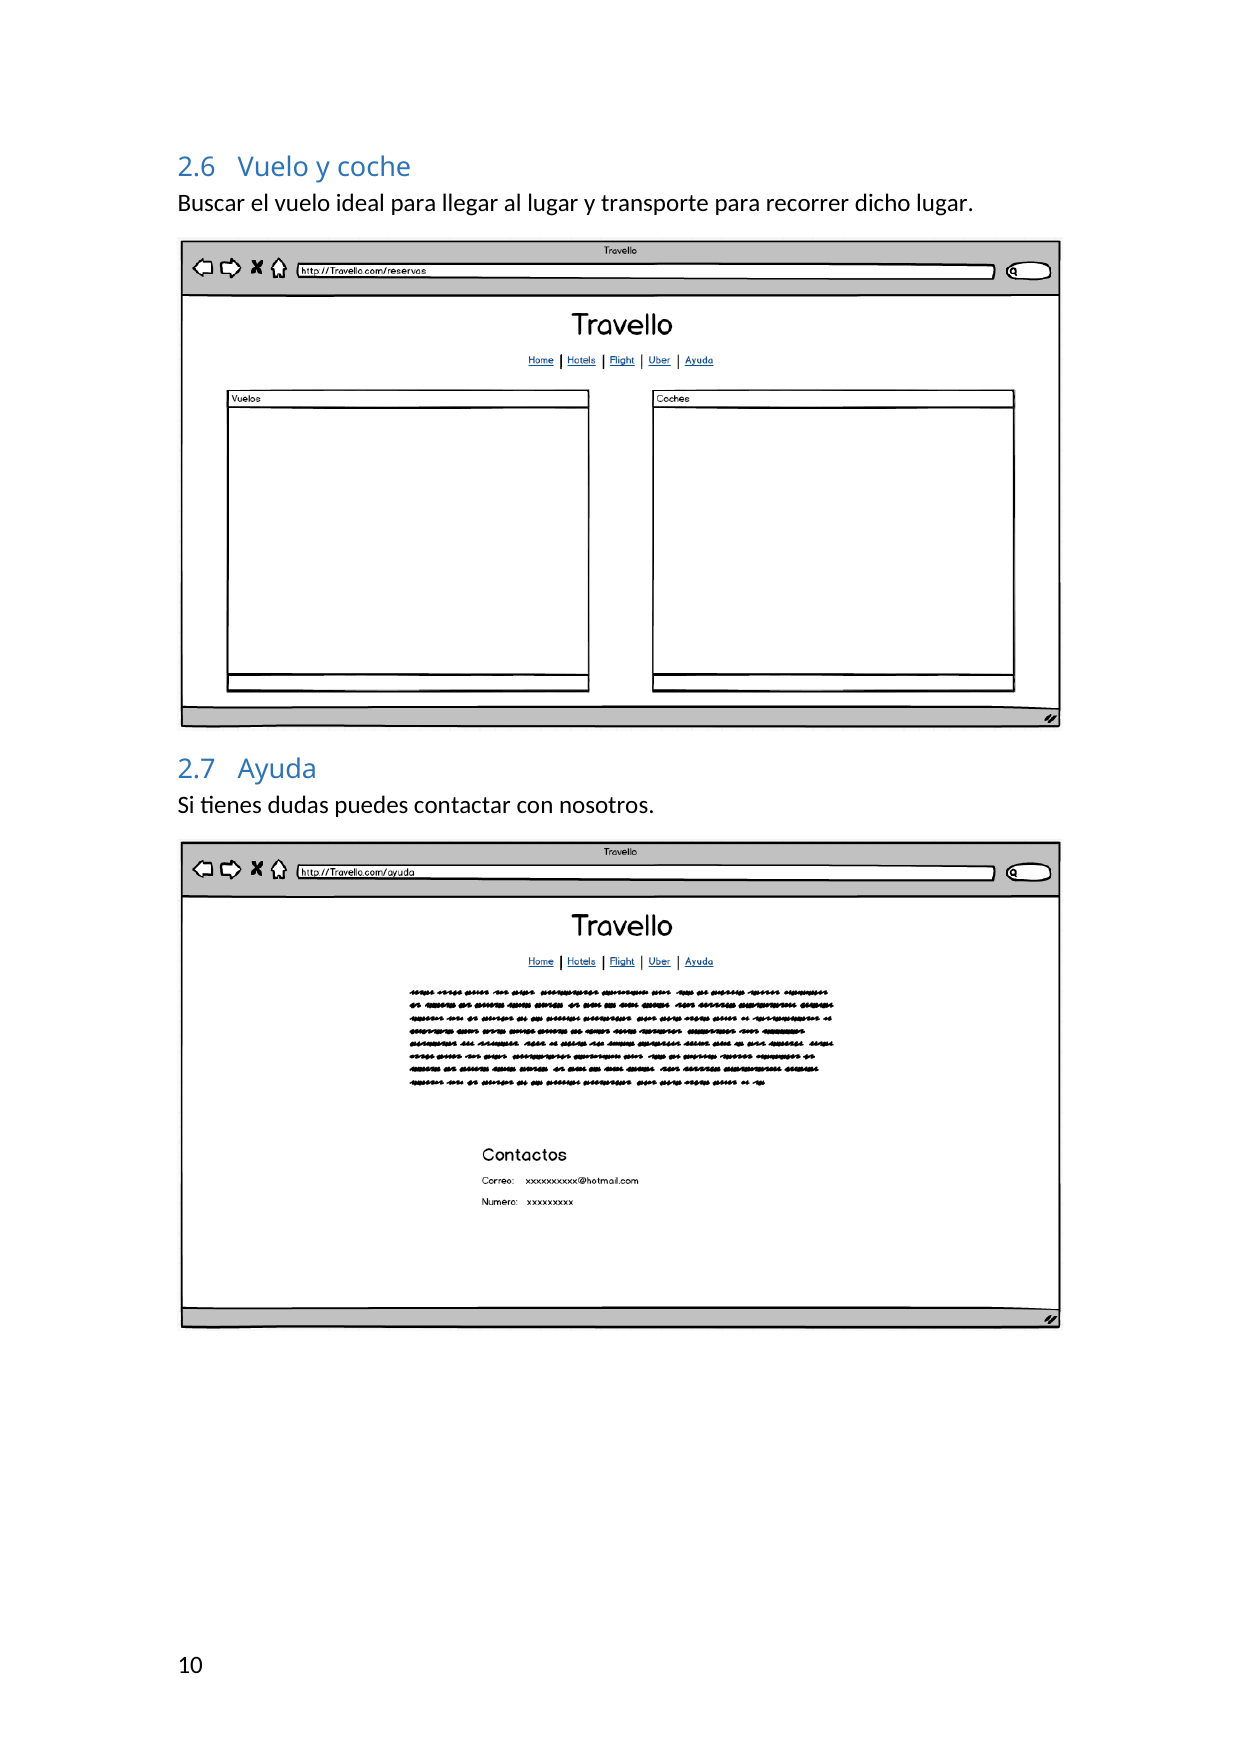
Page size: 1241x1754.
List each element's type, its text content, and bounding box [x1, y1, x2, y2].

text Buscar el vuelo ideal para llegar al lugar y transporte para recorrer dicho lugar. [177, 187, 1063, 218]
subtitle Ayuda [177, 750, 1063, 787]
picture [177, 839, 1063, 1331]
picture [177, 237, 1063, 731]
text Si tienes dudas puedes contactar con nosotros. [177, 789, 1063, 820]
subtitle Vuelo y coche [177, 148, 1063, 184]
